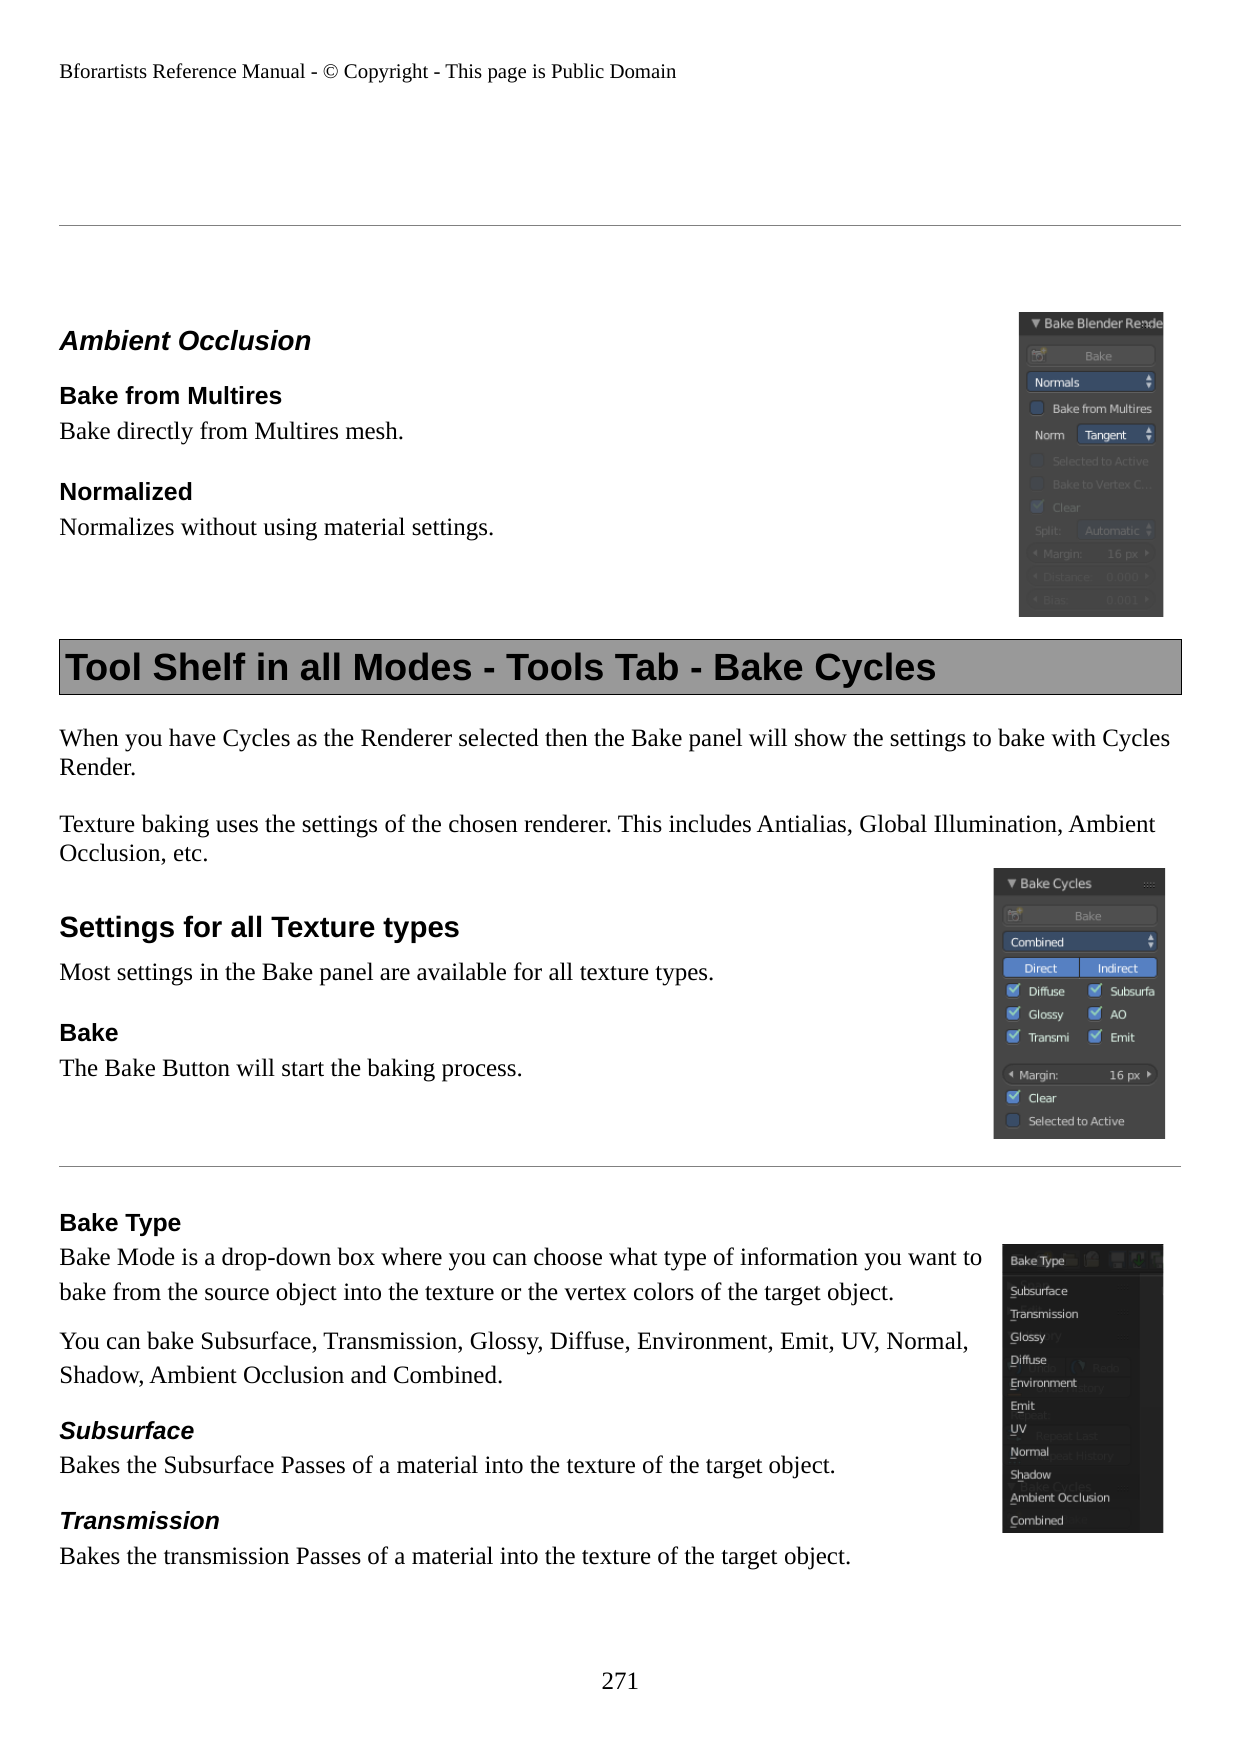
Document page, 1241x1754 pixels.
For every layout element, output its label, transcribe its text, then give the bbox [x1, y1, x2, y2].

text The Bake Button will start the baking process. [59, 1053, 993, 1082]
picture [993, 868, 1166, 1139]
text Bake directly from Multires mesh. [59, 416, 1018, 445]
subtitle [1166, 1018, 1181, 1047]
subtitle [1164, 477, 1181, 506]
subtitle [1164, 1416, 1181, 1444]
text Bakes the transmission Passes of a material into the texture of the target object. [59, 1541, 1181, 1569]
subtitle Normalized [59, 477, 1018, 506]
text When you have Cycles as the Renderer selected then the Bake panel will show the settings to bake with Cycles Render. [59, 723, 1181, 781]
picture [1002, 1244, 1164, 1533]
text Texture baking uses the settings of the chosen renderer. This includes Antialias, Global Illumination, Ambient Occlusion, etc. [59, 809, 1181, 867]
subtitle Subsurface [59, 1416, 1002, 1444]
subtitle Settings for all Texture types [59, 910, 993, 944]
picture [1018, 312, 1164, 617]
subtitle Transmission [59, 1506, 1181, 1534]
subtitle [1164, 381, 1181, 410]
subtitle Bake [59, 1018, 993, 1047]
subtitle Ambient Occlusion [59, 324, 1018, 356]
table_header Tool Shelf in all Modes - Tools Tab - Bake Cycles [60, 640, 1181, 694]
subtitle Bake from Multires [59, 381, 1018, 410]
text You can bake Subsurface, Transmission, Glossy, Diffuse, Environment, Emit, UV, Normal, Shadow, Ambient Occlusion and Combined. [59, 1326, 1002, 1389]
text Bakes the Subsurface Passes of a material into the texture of the target object. [59, 1451, 1002, 1479]
subtitle Bake Type [59, 1208, 1181, 1236]
text Bake Mode is a drop-down box where you can choose what type of information you want to bake from the source object into the texture or the vertex colors of the target object. [59, 1242, 1181, 1306]
subtitle [1164, 324, 1181, 356]
text Most settings in the Bake panel are available for all texture types. [59, 957, 993, 985]
text Normalizes without using material settings. [59, 512, 1018, 541]
